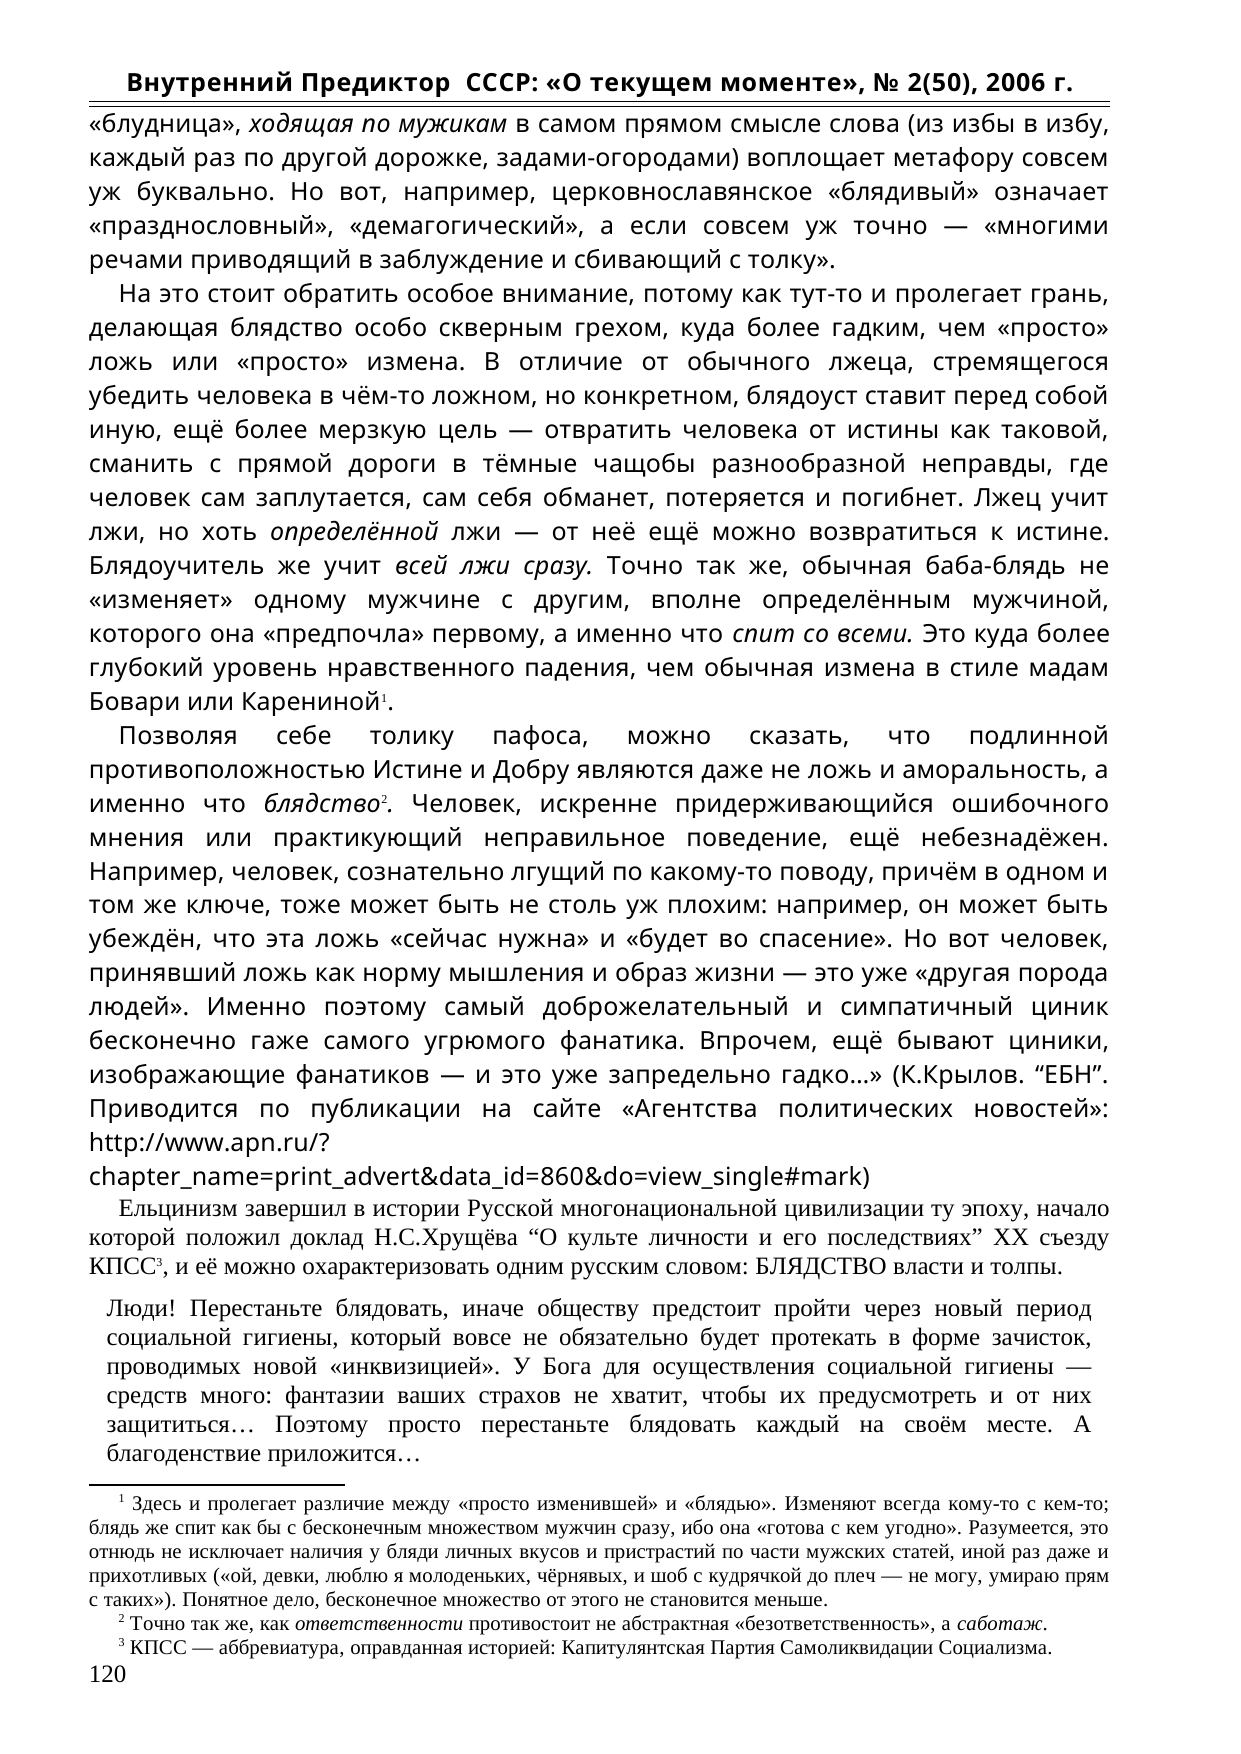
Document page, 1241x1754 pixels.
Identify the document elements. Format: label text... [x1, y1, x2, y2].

text На это стоит обратить особое внимание, потому как тут-то и пролегает грань, делающая блядство особо скверным грехом, куда более гадким, чем «просто» ложь или «просто» измена. В отличие от обычного лжеца, стремящегося убедить человека в чём-то ложном, но конкретном, блядоуст ставит перед собой иную, ещё более мерзкую цель — отвратить человека от истины как таковой, сманить с прямой дороги в тёмные чащобы разнообразной неправды, где человек сам заплутается, сам себя обманет, потеряется и погибнет. Лжец учит лжи, но хоть определённой лжи — от неё ещё можно возвратиться к истине. Блядоучитель же учит всей лжи сразу. Точно так же, обычная баба-блядь не «изменяет» одному мужчине с другим, вполне определённым мужчиной, которого она «предпочла» первому, а именно что спит со всеми. Это куда более глубокий уровень нравственного падения, чем обычная измена в стиле мадам Бовари или Карениной. [89, 276, 1110, 718]
text Люди! Перестаньте блядовать, иначе обществу предстоит пройти через новый период социальной гигиены, который вовсе не обязательно будет протекать в форме зачисток, проводимых новой «инквизицией». У Бога для осуществления социальной гигиены — средств много: фантазии ваших страхов не хватит, чтобы их предусмотреть и от них защититься… Поэтому просто перестаньте блядовать каждый на своём месте. А благоденствие приложится… [106, 1293, 1093, 1467]
text Здесь и пролегает различие между «просто изменившей» и «блядью». Изменяют всегда кому-то с кем-то; блядь же спит как бы с бесконечным множеством мужчин сразу, ибо она «готова с кем угодно». Разумеется, это отнюдь не исключает наличия у бляди личных вкусов и пристрастий по части мужских статей, иной раз даже и прихотливых («ой, девки, люблю я молоденьких, чёрнявых, и шоб с кудрячкой до плеч — не могу, умираю прям с таких»). Понятное дело, бесконечное множество от этого не становится меньше. [89, 1491, 1110, 1611]
text КПСС — аббревиатура, оправданная историей: Капитулянтская Партия Самоликвидации Социализма. [89, 1635, 1110, 1659]
text Позволяя себе толику пафоса, можно сказать, что подлинной противоположностью Истине и Добру являются даже не ложь и аморальность, а именно что блядство. Человек, искренне придерживающийся ошибочного мнения или практикующий неправильное поведение, ещё небезнадёжен. Например, человек, сознательно лгущий по какому-то поводу, причём в одном и том же ключе, тоже может быть не столь уж плохим: например, он может быть убеждён, что эта ложь «сейчас нужна» и «будет во спасение». Но вот человек, принявший ложь как норму мышления и образ жизни — это уже «другая порода людей». Именно поэтому самый доброжелательный и симпатичный циник бесконечно гаже самого угрюмого фанатика. Впрочем, ещё бывают циники, изображающие фанатиков — и это уже запредельно гадко…» (К.Крылов. “ЕБН”. Приводится по публикации на сайте «Агентства политических новостей»: http://www.apn.ru/?chapter_name=print_advert&data_id=860&do=view_single#mark) [89, 718, 1110, 1193]
text Ельцинизм завершил в истории Русской многонациональной цивилизации ту эпоху, начало которой положил доклад Н.С.Хрущёва “О культе личности и его последствиях” ХХ съезду КПСС, и её можно охарактеризовать одним русским словом: БЛЯДСТВО власти и толпы. [89, 1193, 1110, 1280]
text Точно так же, как ответственности противостоит не абстрактная «безответственность», а саботаж. [89, 1611, 1110, 1635]
text «блудница», ходящая по мужикам в самом прямом смысле слова (из избы в избу, каждый раз по другой дорожке, задами-огородами) воплощает метафору совсем уж буквально. Но вот, например, церковнославянское «блядивый» означает «празднословный», «демагогический», а если совсем уж точно — «многими речами приводящий в заблуждение и сбивающий с толку». [89, 107, 1110, 276]
